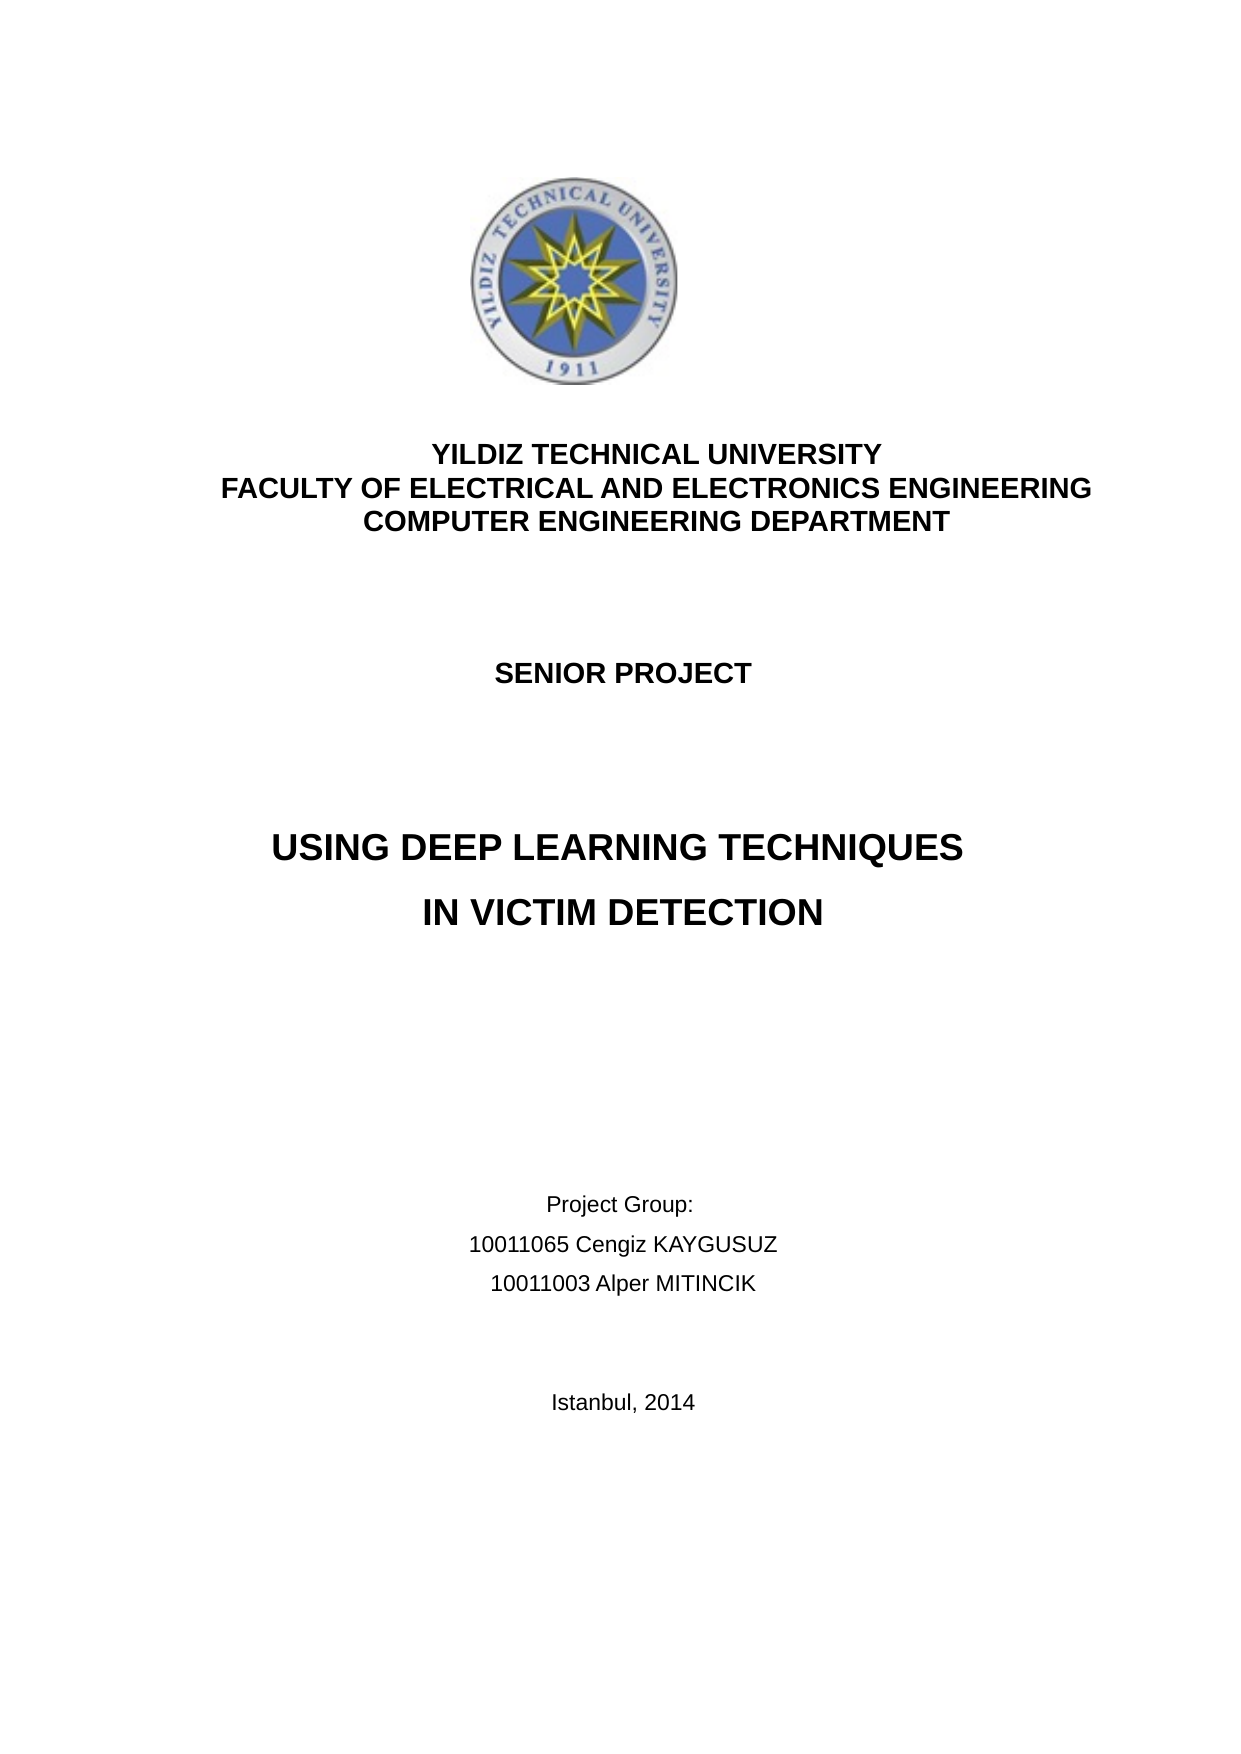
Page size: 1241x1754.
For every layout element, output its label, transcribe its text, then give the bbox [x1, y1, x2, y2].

text 10011003 Alper MITINCIK [154, 1270, 1092, 1297]
picture [470, 177, 678, 385]
text SENIOR PROJECT [154, 656, 1092, 690]
text YILDIZ TECHNICAL UNIVERSITY [207, 437, 1107, 471]
text Project Group: [154, 1191, 1092, 1218]
text USING DEEP LEARNING TECHNIQUES IN VICTIM DETECTION [154, 825, 1092, 933]
text Istanbul, 2014 [154, 1389, 1092, 1415]
text FACULTY OF ELECTRICAL AND ELECTRONICS ENGINEERING [207, 471, 1107, 504]
text 10011065 Cengiz KAYGUSUZ [154, 1231, 1092, 1257]
text COMPUTER ENGINEERING DEPARTMENT [207, 504, 1107, 538]
